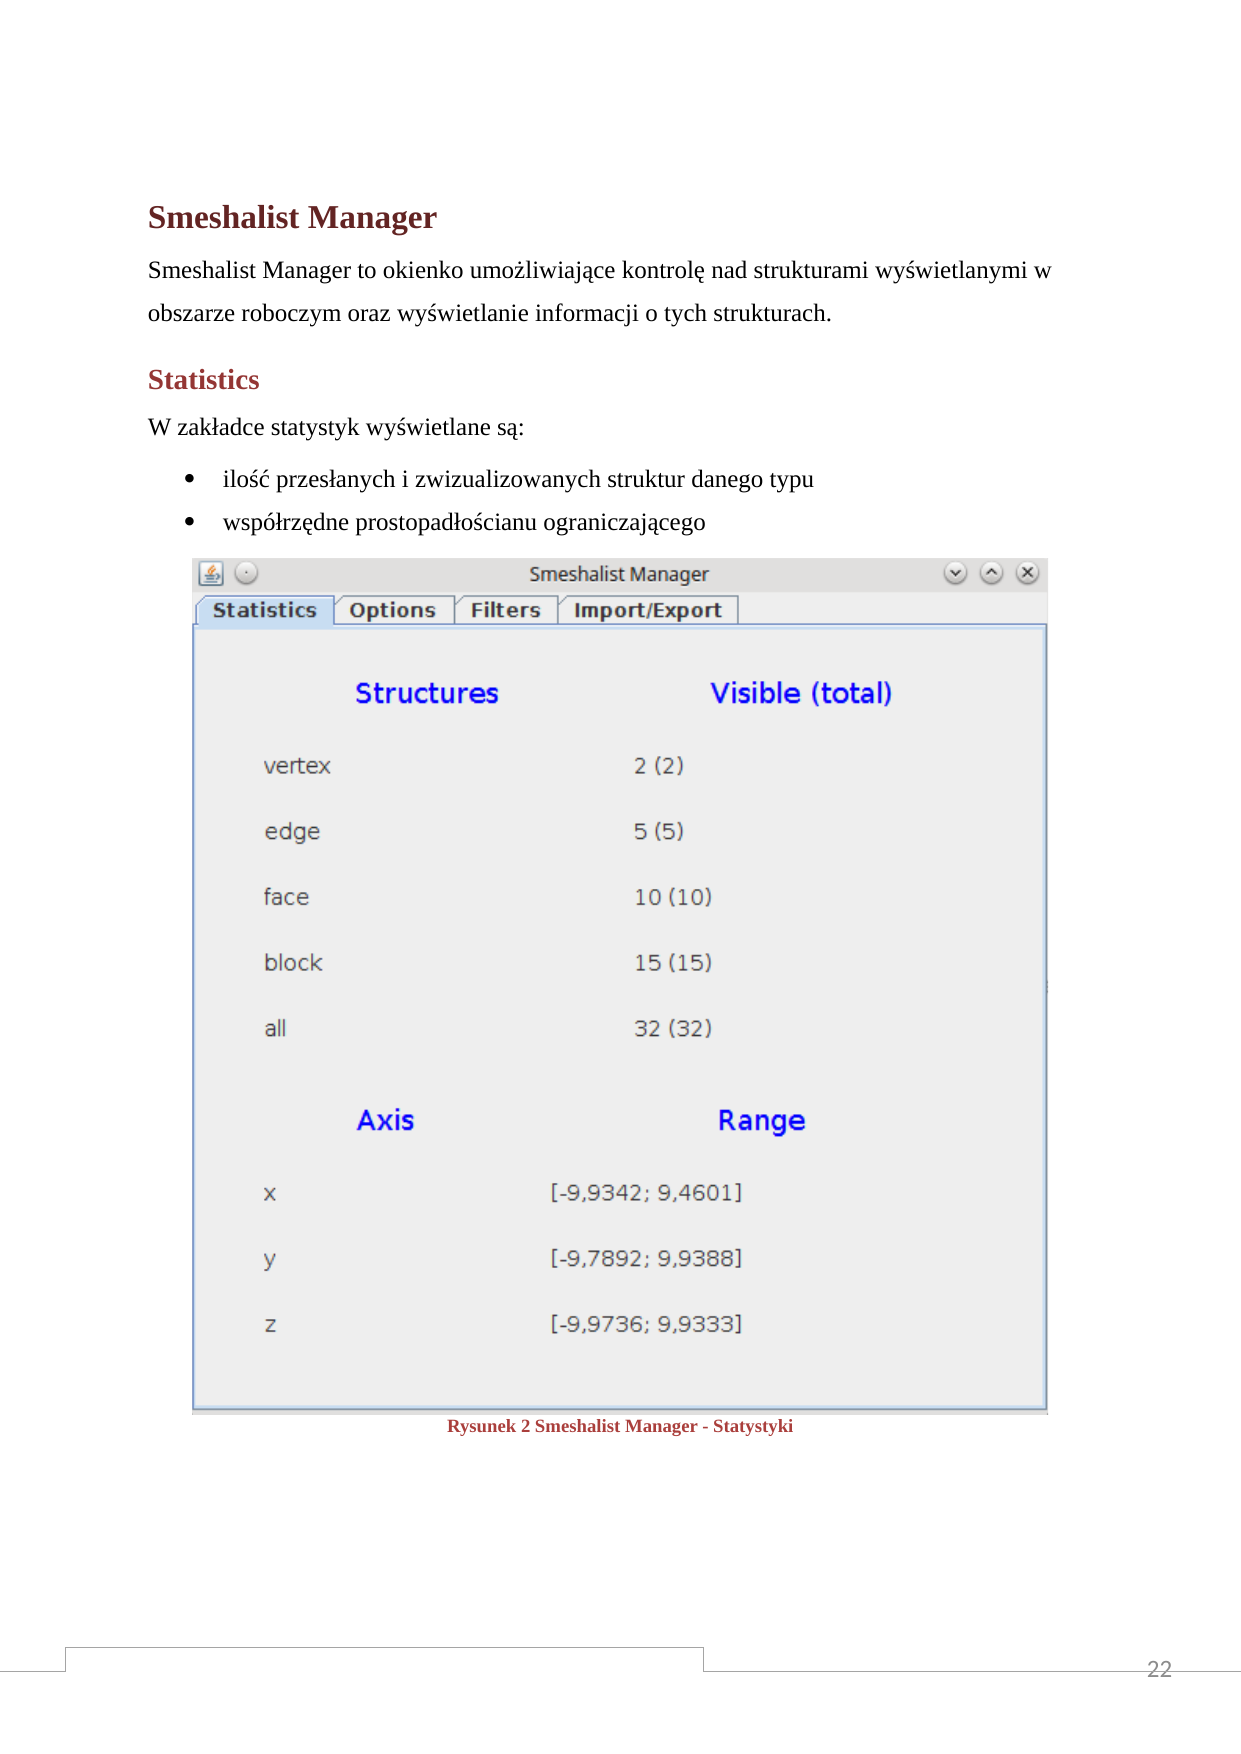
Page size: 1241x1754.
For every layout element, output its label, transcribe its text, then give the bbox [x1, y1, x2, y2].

text Smeshalist Manager to okienko umożliwiające kontrolę nad strukturami wyświetlanymi w obszarze roboczym oraz wyświetlanie informacji o tych strukturach. [148, 255, 1093, 327]
list ilość przesłanych i zwizualizowanych struktur danego typu [185, 464, 1093, 493]
text W zakładce statystyk wyświetlane są: [148, 412, 1093, 441]
subtitle Smeshalist Manager [148, 198, 1093, 236]
subtitle Statistics [148, 362, 1093, 396]
list współrzędne prostopadłościanu ograniczającego [185, 507, 1093, 536]
text Rysunek 2 Smeshalist Manager - Statystyki [148, 1415, 1093, 1436]
picture [192, 558, 1049, 1415]
